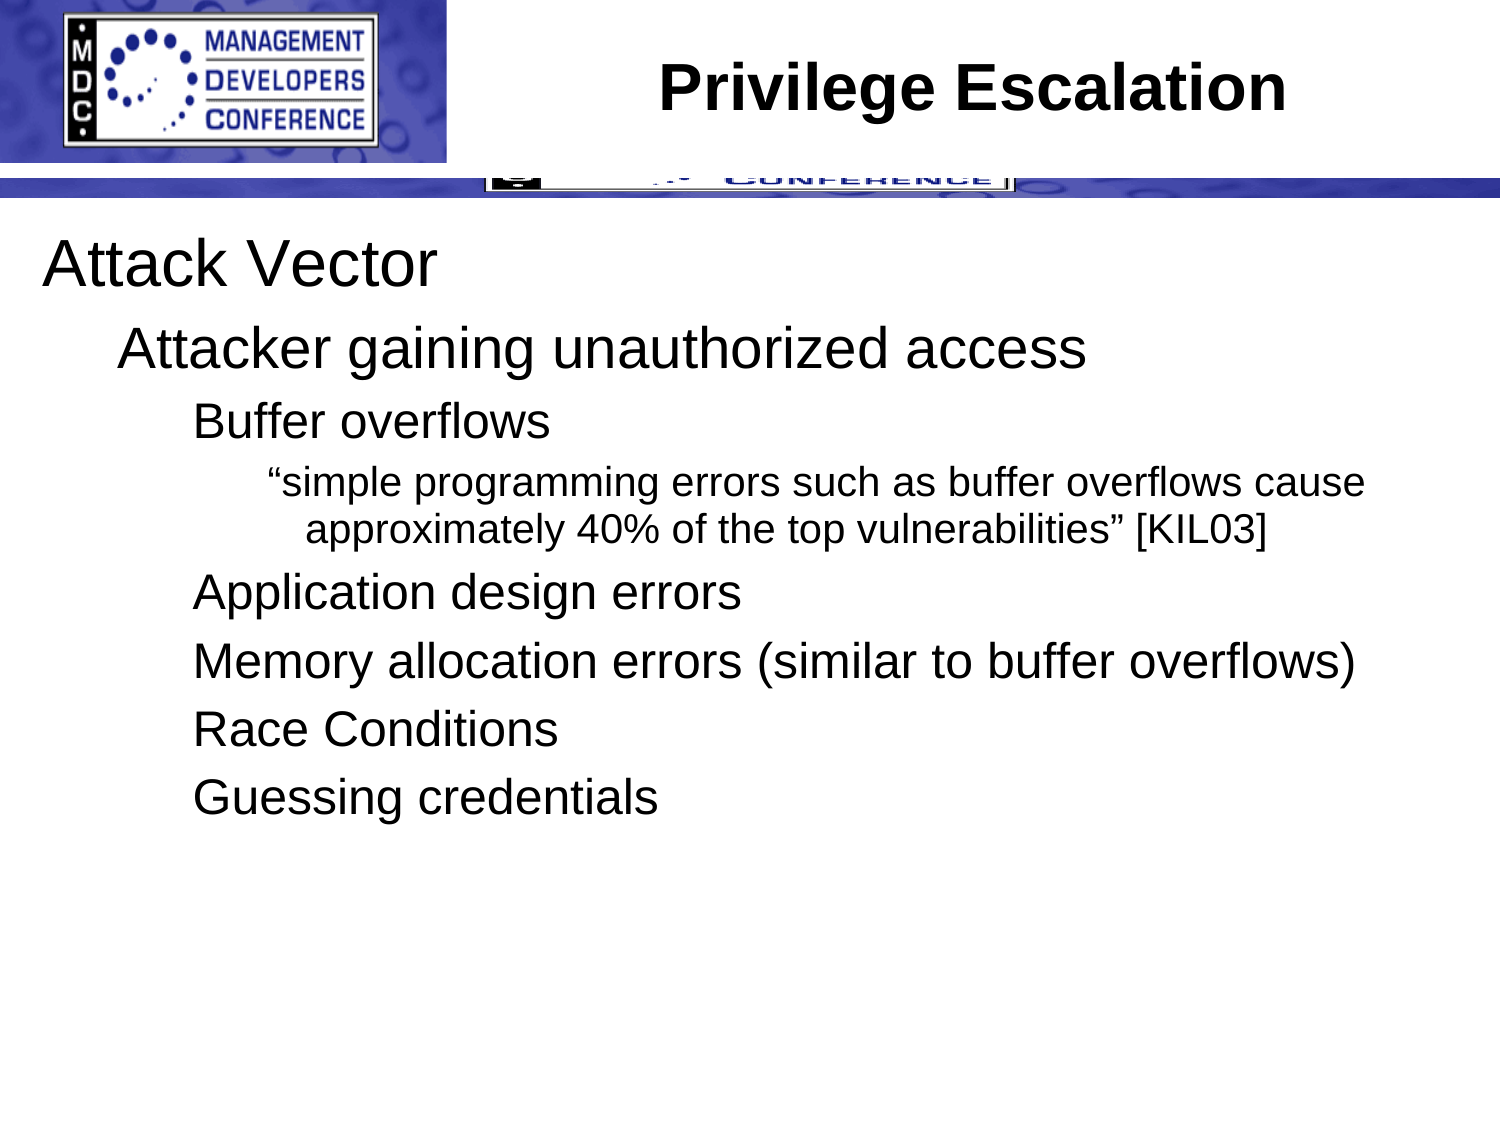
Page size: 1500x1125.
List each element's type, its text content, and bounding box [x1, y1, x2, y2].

picture [0, 178, 1500, 198]
picture [0, 0, 447, 163]
title Privilege Escalation [447, 0, 1500, 176]
list Attack Vector Attacker gaining unauthorized access Buffer overflows “simple programming errors such as buffer overflows cause approximately 40% of the top vulnerabilities” [KIL03] Application design errors Memory allocation errors (similar to buffer overflows) Race Conditions Guessing credentials [42, 226, 1433, 1082]
